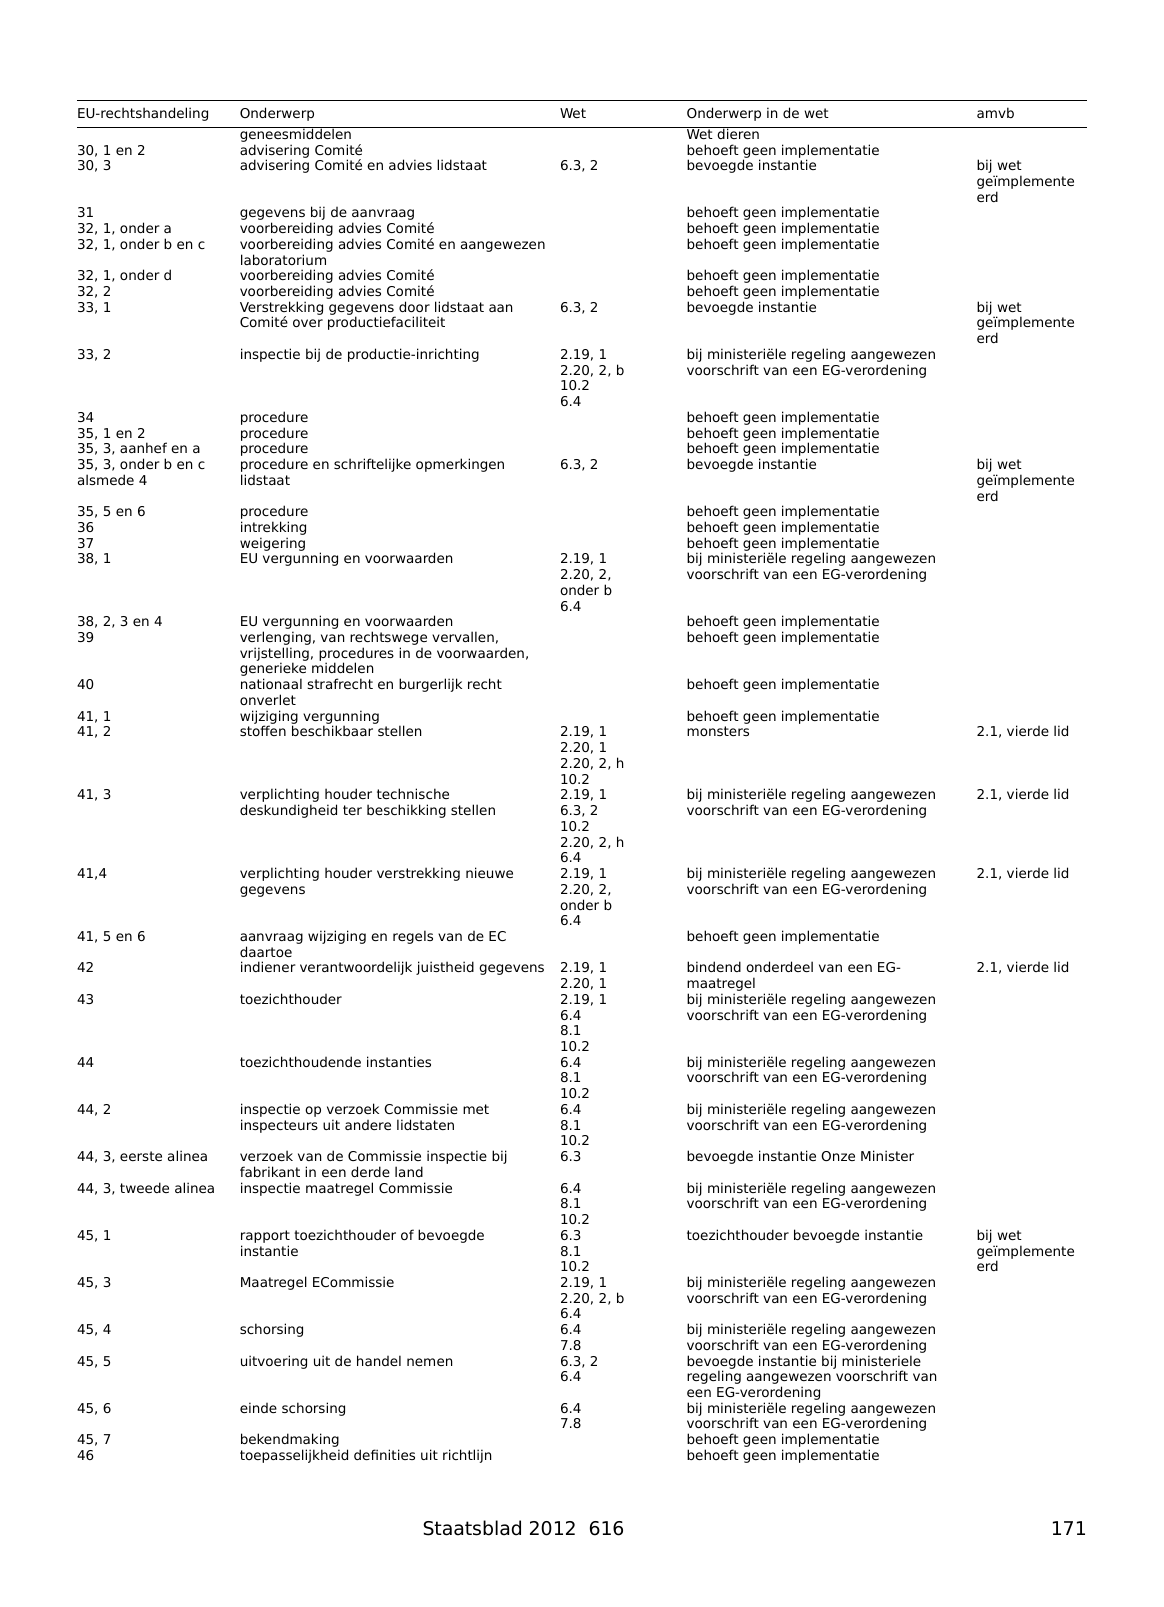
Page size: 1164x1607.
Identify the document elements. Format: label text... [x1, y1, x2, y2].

table_cell [554, 614, 680, 630]
table_cell verplichting houder technische deskundigheid ter beschikking stellen [234, 787, 554, 866]
table_cell [971, 205, 1087, 221]
table_cell [971, 504, 1087, 520]
table_cell behoeft geen implementatie [680, 268, 971, 284]
table_cell behoeft geen implementatie [680, 284, 971, 299]
table_cell [554, 520, 680, 536]
table_cell [971, 347, 1087, 410]
table_cell bij wet geïmplementeerd [971, 300, 1087, 347]
table_cell bevoegde instantie Onze Minister [680, 1149, 971, 1180]
table_cell nationaal strafrecht en burgerlijk recht onverlet [234, 677, 554, 708]
table_cell [554, 536, 680, 551]
table_cell rapport toezichthouder of bevoegde instantie [234, 1228, 554, 1275]
table_cell procedure [234, 504, 554, 520]
table_cell behoeft geen implementatie [680, 709, 971, 724]
table_cell [554, 929, 680, 960]
table_cell 34 [77, 410, 233, 425]
table_cell behoeft geen implementatie [680, 504, 971, 520]
table_cell 6.4 7.8 [554, 1401, 680, 1432]
table_cell bij ministeriële regeling aangewezen voorschrift van een EG-verordening [680, 1401, 971, 1432]
table_cell bij wet geïmplementeerd [971, 457, 1087, 504]
table_cell behoeft geen implementatie [680, 237, 971, 268]
table_cell bij wet geïmplementeerd [971, 158, 1087, 205]
table_cell [971, 709, 1087, 724]
table_cell [971, 425, 1087, 441]
table_cell intrekking [234, 520, 554, 536]
table_cell [971, 1432, 1087, 1448]
table_cell toepasselijkheid definities uit richtlijn [234, 1448, 554, 1463]
table_cell bij ministeriële regeling aangewezen voorschrift van een EG-verordening [680, 1180, 971, 1228]
table_header EU-rechtshandeling [77, 101, 233, 127]
table_cell 44, 3, eerste alinea [77, 1149, 233, 1180]
table_cell 33, 1 [77, 300, 233, 347]
table_cell inspectie maatregel Commissie [234, 1180, 554, 1228]
table_cell EU vergunning en voorwaarden [234, 614, 554, 630]
table_cell Verstrekking gegevens door lidstaat aan Comité over productiefaciliteit [234, 300, 554, 347]
table_header Onderwerp [234, 101, 554, 127]
table_cell bij ministeriële regeling aangewezen voorschrift van een EG-verordening [680, 1055, 971, 1102]
table_cell bevoegde instantie bij ministeriele regeling aangewezen voorschrift van een EG-verordening [680, 1354, 971, 1401]
table_cell behoeft geen implementatie [680, 929, 971, 960]
table_cell 44, 3, tweede alinea [77, 1180, 233, 1228]
table_cell [971, 142, 1087, 158]
table_cell bij ministeriële regeling aangewezen voorschrift van een EG-verordening [680, 787, 971, 866]
table_cell bevoegde instantie [680, 457, 971, 504]
table_cell [971, 630, 1087, 677]
table_cell behoeft geen implementatie [680, 441, 971, 457]
table_cell wijziging vergunning [234, 709, 554, 724]
table_cell [554, 284, 680, 299]
table_cell [554, 504, 680, 520]
table_cell [554, 205, 680, 221]
table_cell Maatregel ECommissie [234, 1275, 554, 1322]
table_cell 2.19, 1 2.20, 1 2.20, 2, h 10.2 [554, 724, 680, 787]
table_header Wet [554, 101, 680, 127]
table_cell EU vergunning en voorwaarden [234, 551, 554, 614]
table_cell 31 [77, 205, 233, 221]
table_cell bij ministeriële regeling aangewezen voorschrift van een EG-verordening [680, 347, 971, 410]
table_cell behoeft geen implementatie [680, 520, 971, 536]
table_cell [971, 441, 1087, 457]
table_cell 35, 3, onder b en c alsmede 4 [77, 457, 233, 504]
table_cell 37 [77, 536, 233, 551]
table_cell 32, 1, onder b en c [77, 237, 233, 268]
table_cell voorbereiding advies Comité [234, 268, 554, 284]
table_cell behoeft geen implementatie [680, 221, 971, 237]
table_cell 2.19, 1 2.20, 2, onder b 6.4 [554, 866, 680, 929]
table_cell 42 [77, 960, 233, 992]
table_cell inspectie op verzoek Commissie met inspecteurs uit andere lidstaten [234, 1102, 554, 1149]
table_cell procedure en schriftelijke opmerkingen lidstaat [234, 457, 554, 504]
table_cell [971, 1102, 1087, 1149]
table_cell [971, 128, 1087, 142]
table_cell bevoegde instantie [680, 300, 971, 347]
table_cell weigering [234, 536, 554, 551]
table_cell bekendmaking [234, 1432, 554, 1448]
table_cell [971, 221, 1087, 237]
table_cell [971, 677, 1087, 708]
table_cell 6.3, 2 [554, 300, 680, 347]
table_cell behoeft geen implementatie [680, 677, 971, 708]
table_cell 35, 1 en 2 [77, 425, 233, 441]
table_cell [554, 268, 680, 284]
table_cell procedure [234, 410, 554, 425]
table_cell 32, 2 [77, 284, 233, 299]
table_cell bij ministeriële regeling aangewezen voorschrift van een EG-verordening [680, 1275, 971, 1322]
table_cell [971, 1401, 1087, 1432]
table_cell [971, 1055, 1087, 1102]
table_cell uitvoering uit de handel nemen [234, 1354, 554, 1401]
table_cell 2.1, vierde lid [971, 724, 1087, 787]
table_cell 41, 1 [77, 709, 233, 724]
table_cell 30, 3 [77, 158, 233, 205]
table_cell [554, 410, 680, 425]
table_cell 32, 1, onder d [77, 268, 233, 284]
table_cell [971, 551, 1087, 614]
table_cell [971, 268, 1087, 284]
table_cell 6.4 8.1 10.2 [554, 1055, 680, 1102]
table_cell behoeft geen implementatie [680, 1448, 971, 1463]
table_cell 32, 1, onder a [77, 221, 233, 237]
table_cell 39 [77, 630, 233, 677]
table_cell 6.3 8.1 10.2 [554, 1228, 680, 1275]
table_cell behoeft geen implementatie [680, 410, 971, 425]
table_cell [971, 1275, 1087, 1322]
table_cell geneesmiddelen [234, 128, 554, 142]
table_cell [554, 425, 680, 441]
table_cell 6.4 8.1 10.2 [554, 1102, 680, 1149]
table_cell bij ministeriële regeling aangewezen voorschrift van een EG-verordening [680, 551, 971, 614]
table_cell aanvraag wijziging en regels van de EC daartoe [234, 929, 554, 960]
table_cell 35, 5 en 6 [77, 504, 233, 520]
table_cell bij wet geïmplementeerd [971, 1228, 1087, 1275]
table_cell voorbereiding advies Comité [234, 284, 554, 299]
table_cell [554, 677, 680, 708]
table_cell bij ministeriële regeling aangewezen voorschrift van een EG-verordening [680, 866, 971, 929]
table_cell verplichting houder verstrekking nieuwe gegevens [234, 866, 554, 929]
table_cell einde schorsing [234, 1401, 554, 1432]
table_cell [77, 128, 233, 142]
table_cell voorbereiding advies Comité en aangewezen laboratorium [234, 237, 554, 268]
table_cell [554, 441, 680, 457]
table_cell 44 [77, 1055, 233, 1102]
table_cell behoeft geen implementatie [680, 425, 971, 441]
table_cell [971, 1448, 1087, 1463]
table_cell 46 [77, 1448, 233, 1463]
table_cell schorsing [234, 1322, 554, 1353]
table_cell 33, 2 [77, 347, 233, 410]
table_cell toezichthouder bevoegde instantie [680, 1228, 971, 1275]
table_cell advisering Comité en advies lidstaat [234, 158, 554, 205]
table_cell indiener verantwoordelijk juistheid gegevens [234, 960, 554, 992]
table_cell [971, 614, 1087, 630]
table_cell behoeft geen implementatie [680, 630, 971, 677]
table_cell [971, 410, 1087, 425]
table_cell 2.19, 1 6.3, 2 10.2 2.20, 2, h 6.4 [554, 787, 680, 866]
table_cell [554, 142, 680, 158]
table_cell behoeft geen implementatie [680, 1432, 971, 1448]
table_cell 38, 2, 3 en 4 [77, 614, 233, 630]
table_cell 6.3, 2 [554, 158, 680, 205]
table_cell 45, 6 [77, 1401, 233, 1432]
table_cell behoeft geen implementatie [680, 614, 971, 630]
table_cell 2.1, vierde lid [971, 960, 1087, 992]
table_cell [971, 1322, 1087, 1353]
table_cell bij ministeriële regeling aangewezen voorschrift van een EG-verordening [680, 992, 971, 1054]
table_cell 45, 7 [77, 1432, 233, 1448]
table_cell advisering Comité [234, 142, 554, 158]
table_cell [971, 284, 1087, 299]
table_cell 2.1, vierde lid [971, 866, 1087, 929]
table_cell 6.4 7.8 [554, 1322, 680, 1353]
table_cell 6.3 [554, 1149, 680, 1180]
table_cell 6.3, 2 [554, 457, 680, 504]
table_cell 40 [77, 677, 233, 708]
table_cell 6.3, 2 6.4 [554, 1354, 680, 1401]
table_cell Wet dieren [680, 128, 971, 142]
table_cell 2.19, 1 6.4 8.1 10.2 [554, 992, 680, 1054]
table_cell bevoegde instantie [680, 158, 971, 205]
table_cell 45, 4 [77, 1322, 233, 1353]
table_cell inspectie bij de productie-inrichting [234, 347, 554, 410]
table_cell [554, 1432, 680, 1448]
table_cell 41, 2 [77, 724, 233, 787]
table_cell [971, 520, 1087, 536]
table_cell [554, 237, 680, 268]
table_cell [971, 1149, 1087, 1180]
table_cell [971, 237, 1087, 268]
table_cell 36 [77, 520, 233, 536]
table_cell verzoek van de Commissie inspectie bij fabrikant in een derde land [234, 1149, 554, 1180]
table_cell 44, 2 [77, 1102, 233, 1149]
table_cell [554, 630, 680, 677]
table_cell [971, 992, 1087, 1054]
table_cell 45, 3 [77, 1275, 233, 1322]
table_cell 6.4 8.1 10.2 [554, 1180, 680, 1228]
table_header amvb [971, 101, 1087, 127]
table_cell 35, 3, aanhef en a [77, 441, 233, 457]
table_cell [554, 128, 680, 142]
table_cell 45, 1 [77, 1228, 233, 1275]
table_cell toezichthouder [234, 992, 554, 1054]
table_cell bij ministeriële regeling aangewezen voorschrift van een EG-verordening [680, 1102, 971, 1149]
table_cell 2.1, vierde lid [971, 787, 1087, 866]
table_cell 41,4 [77, 866, 233, 929]
table_cell behoeft geen implementatie [680, 536, 971, 551]
table_cell 43 [77, 992, 233, 1054]
table_cell procedure [234, 425, 554, 441]
table_cell toezichthoudende instanties [234, 1055, 554, 1102]
table_cell 45, 5 [77, 1354, 233, 1401]
table_cell procedure [234, 441, 554, 457]
table_cell 2.19, 1 2.20, 2, b 10.2 6.4 [554, 347, 680, 410]
table_cell [971, 1354, 1087, 1401]
table_cell behoeft geen implementatie [680, 205, 971, 221]
table_cell stoffen beschikbaar stellen [234, 724, 554, 787]
table_cell 38, 1 [77, 551, 233, 614]
table_cell [554, 221, 680, 237]
table_cell [971, 929, 1087, 960]
table_cell [971, 536, 1087, 551]
table_cell [554, 709, 680, 724]
table_cell 2.19, 1 2.20, 1 [554, 960, 680, 992]
table_cell gegevens bij de aanvraag [234, 205, 554, 221]
table_header Onderwerp in de wet [680, 101, 971, 127]
table_cell 41, 5 en 6 [77, 929, 233, 960]
table_cell [971, 1180, 1087, 1228]
table_cell bindend onderdeel van een EG-maatregel [680, 960, 971, 992]
table_cell 41, 3 [77, 787, 233, 866]
table_cell 30, 1 en 2 [77, 142, 233, 158]
table_cell behoeft geen implementatie [680, 142, 971, 158]
table_cell 2.19, 1 2.20, 2, onder b 6.4 [554, 551, 680, 614]
table_cell monsters [680, 724, 971, 787]
table_cell 2.19, 1 2.20, 2, b 6.4 [554, 1275, 680, 1322]
table_cell verlenging, van rechtswege vervallen, vrijstelling, procedures in de voorwaarden, generieke middelen [234, 630, 554, 677]
table_cell bij ministeriële regeling aangewezen voorschrift van een EG-verordening [680, 1322, 971, 1353]
table_cell [554, 1448, 680, 1463]
table_cell voorbereiding advies Comité [234, 221, 554, 237]
